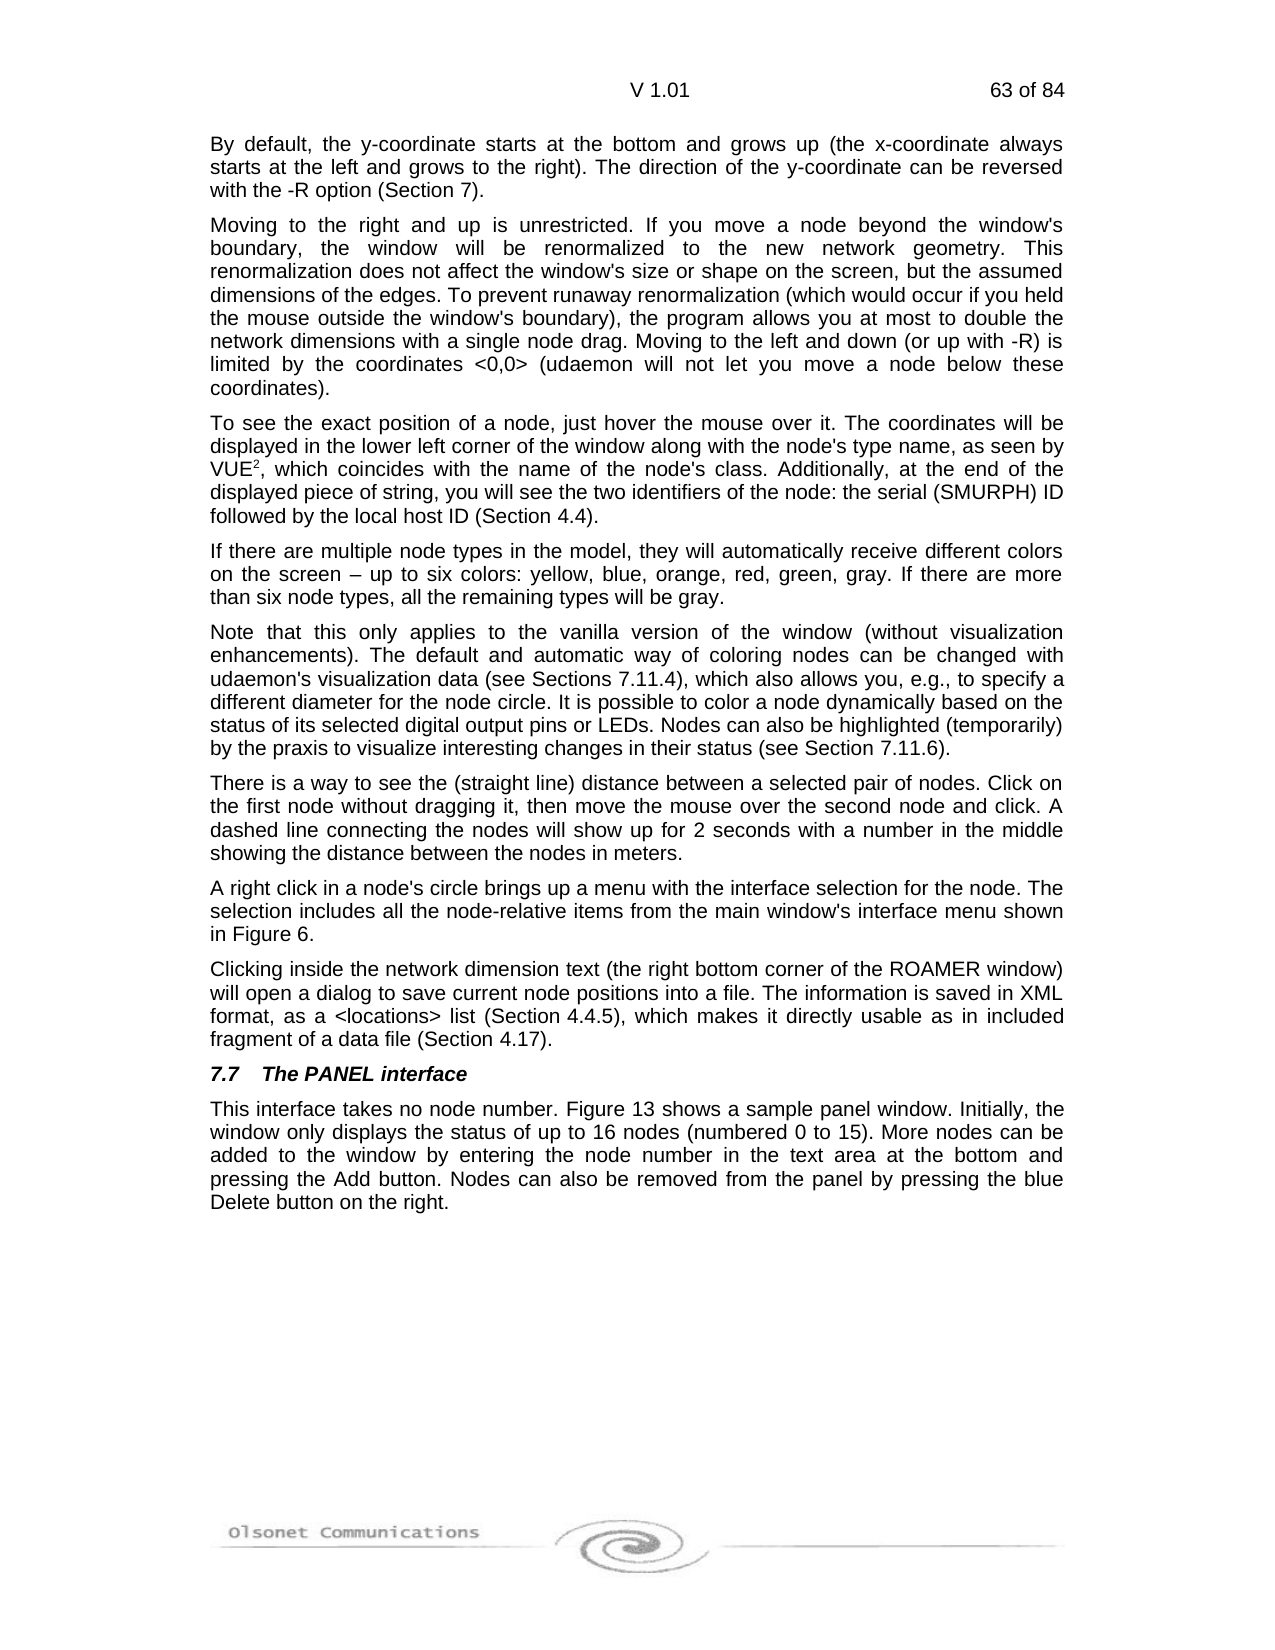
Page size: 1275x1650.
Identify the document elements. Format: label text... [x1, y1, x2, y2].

text By default, the y-coordinate starts at the bottom and grows up (the x-coordinate always starts at the left and grows to the right). The direction of the y-coordinate can be reversed with the -R option (Section 7). [210, 132, 1065, 202]
text This interface takes no node number. Figure 13 shows a sample panel window. Initially, the window only displays the status of up to 16 nodes (numbered 0 to 15). More nodes can be added to the window by entering the node number in the text area at the bottom and pressing the Add button. Nodes can also be removed from the panel by pressing the blue Delete button on the right. [210, 1098, 1065, 1214]
text There is a way to see the (straight line) distance between a selected pair of nodes. Click on the first node without dragging it, then move the mouse over the second node and click. A dashed line connecting the nodes will show up for 2 seconds with a number in the middle showing the distance between the nodes in meters. [210, 772, 1065, 865]
text A right click in a node's circle brings up a menu with the interface selection for the node. The selection includes all the node-relative items from the main window's interface menu shown in Figure 6. [210, 876, 1065, 946]
subtitle The PANEL interface [210, 1063, 1065, 1086]
text Note that this only applies to the vanilla version of the window (without visualization enhancements). The default and automatic way of coloring nodes can be changed with udaemon's visualization data (see Sections 7.11.4), which also allows you, e.g., to specify a different diameter for the node circle. It is possible to color a node dynamically based on the status of its selected digital output pins or LEDs. Nodes can also be highlighted (temporarily) by the praxis to visualize interesting changes in their status (see Section 7.11.6). [210, 621, 1065, 760]
text To see the exact position of a node, just hover the mouse over it. The coordinates will be displayed in the lower left corner of the window along with the node's type name, as seen by VUE2, which coincides with the name of the node's class. Additionally, at the end of the displayed piece of string, you will see the two identifiers of the node: the serial (SMURPH) ID followed by the local host ID (Section 4.4). [210, 411, 1065, 527]
text Clicking inside the network dimension text (the right bottom corner of the ROAMER window) will open a dialog to save current node positions into a file. The information is saved in XML format, as a <locations> list (Section 4.4.5), which makes it directly usable as in included fragment of a data file (Section 4.17). [210, 958, 1065, 1051]
text If there are multiple node types in the model, they will automatically receive different colors on the screen – up to six colors: yellow, blue, orange, red, green, gray. If there are more than six node types, all the remaining types will be gray. [210, 539, 1065, 609]
picture [210, 1504, 1065, 1596]
text Moving to the right and up is unrestricted. If you move a node beyond the window's boundary, the window will be renormalized to the new network geometry. This renormalization does not affect the window's size or shape on the screen, but the assumed dimensions of the edges. To prevent runaway renormalization (which would occur if you held the mouse outside the window's boundary), the program allows you at most to double the network dimensions with a single node drag. Moving to the left and down (or up with -R) is limited by the coordinates <0,0> (udaemon will not let you move a node below these coordinates). [210, 214, 1065, 399]
